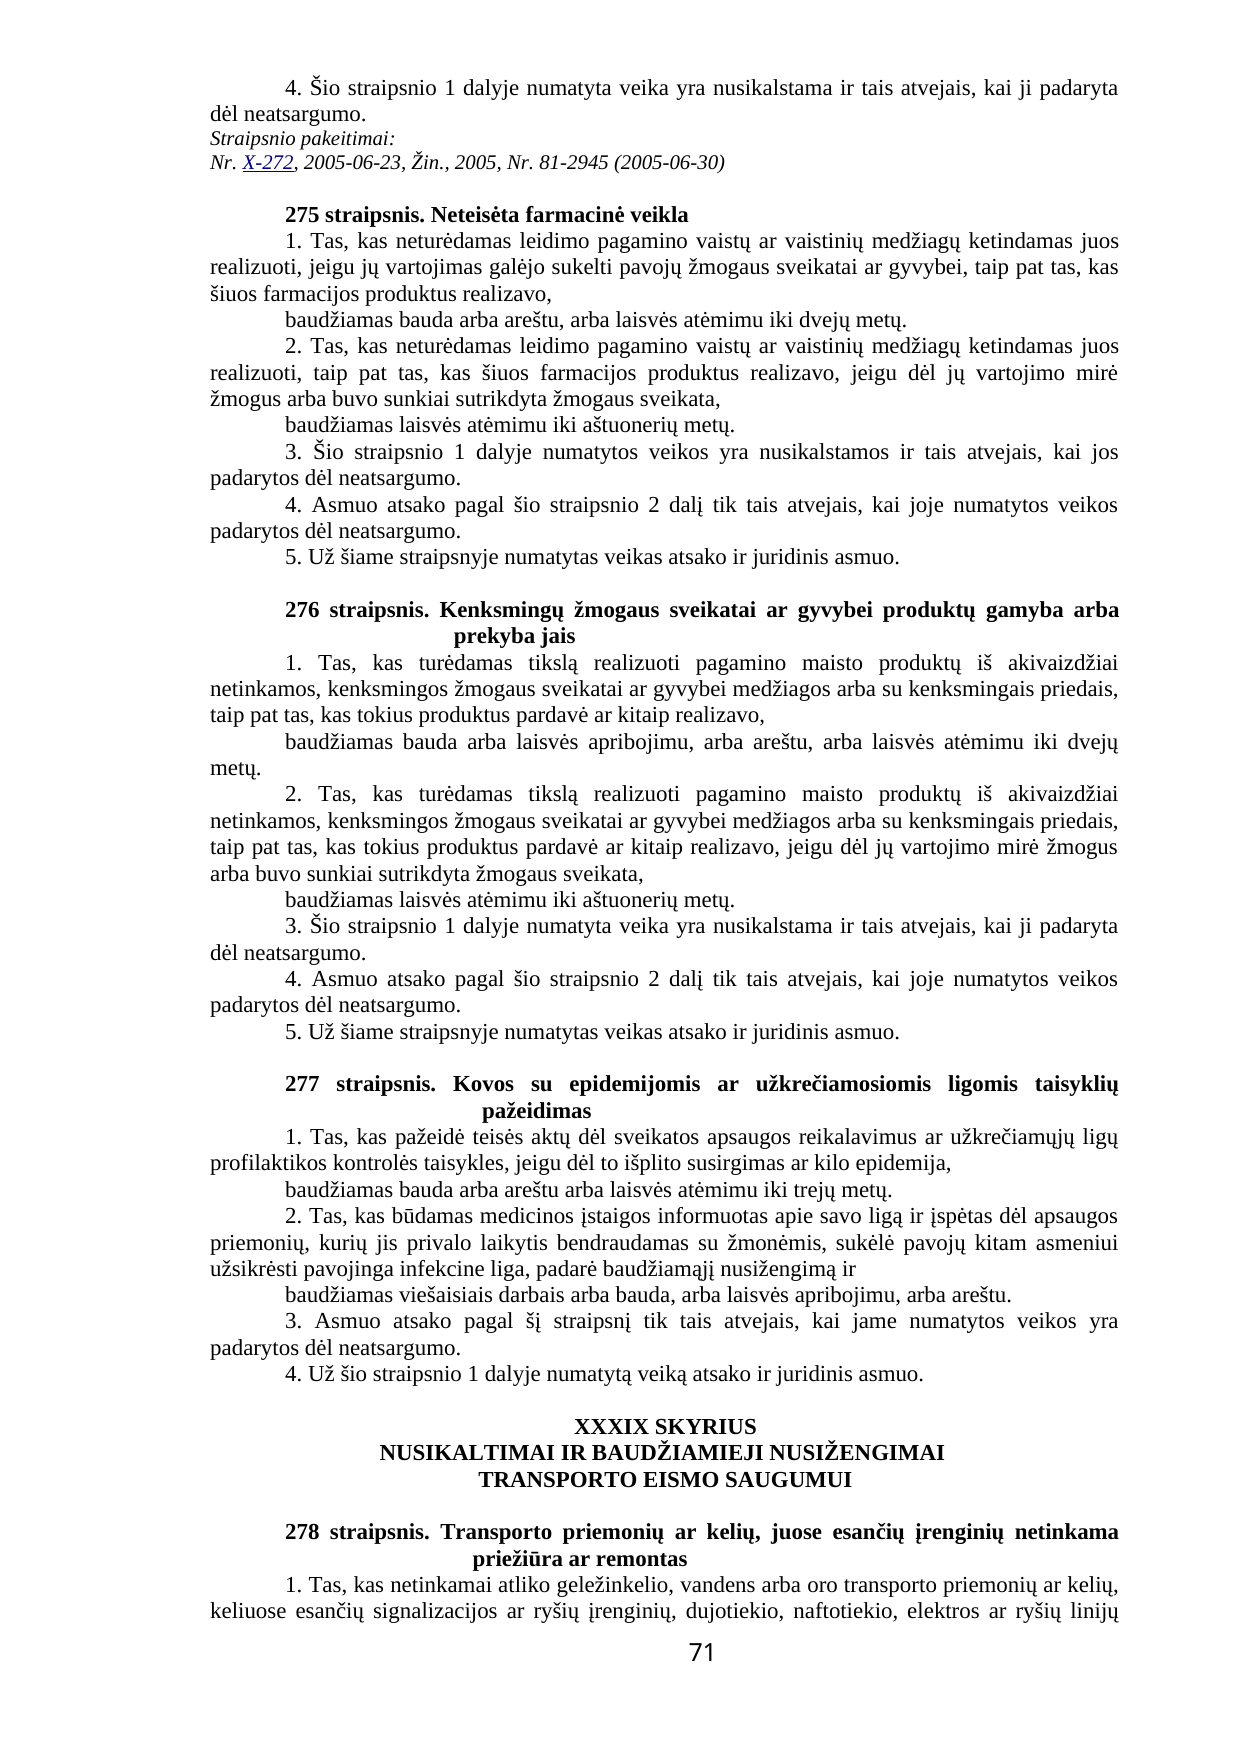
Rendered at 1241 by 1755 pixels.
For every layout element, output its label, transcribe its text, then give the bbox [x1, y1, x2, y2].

text 1. Tas, kas neturėdamas leidimo pagamino vaistų ar vaistinių medžiagų ketindamas juos realizuoti, jeigu jų vartojimas galėjo sukelti pavojų žmogaus sveikatai ar gyvybei, taip pat tas, kas šiuos farmacijos produktus realizavo, [210, 227, 1120, 306]
text 3. Šio straipsnio 1 dalyje numatytos veikos yra nusikalstamos ir tais atvejais, kai jos padarytos dėl neatsargumo. [210, 438, 1120, 491]
text 2. Tas, kas būdamas medicinos įstaigos informuotas apie savo ligą ir įspėtas dėl apsaugos priemonių, kurių jis privalo laikytis bendraudamas su žmonėmis, sukėlė pavojų kitam asmeniui užsikrėsti pavojinga infekcine liga, padarė baudžiamąjį nusižengimą ir [210, 1202, 1120, 1281]
text NUSIKALTIMAI IR BAUDŽIAMIEJI NUSIŽENGIMAI TRANSPORTO EISMO SAUGUMUI [210, 1439, 1120, 1492]
text 275 straipsnis. Neteisėta farmacinė veikla [210, 201, 1120, 227]
text 278 straipsnis. Transporto priemonių ar kelių, juose esančių įrenginių netinkama priežiūra ar remontas [285, 1518, 1120, 1571]
text baudžiamas laisvės atėmimu iki aštuonerių metų. [210, 886, 1120, 912]
text baudžiamas laisvės atėmimu iki aštuonerių metų. [210, 412, 1120, 438]
text 5. Už šiame straipsnyje numatytas veikas atsako ir juridinis asmuo. [210, 1018, 1120, 1044]
text 4. Šio straipsnio 1 dalyje numatyta veika yra nusikalstama ir tais atvejais, kai ji padaryta dėl neatsargumo. [210, 73, 1120, 126]
text 276 straipsnis. Kenksmingų žmogaus sveikatai ar gyvybei produktų gamyba arba prekyba jais [285, 596, 1120, 649]
text 3. Šio straipsnio 1 dalyje numatyta veika yra nusikalstama ir tais atvejais, kai ji padaryta dėl neatsargumo. [210, 912, 1120, 965]
text 3. Asmuo atsako pagal šį straipsnį tik tais atvejais, kai jame numatytos veikos yra padarytos dėl neatsargumo. [210, 1308, 1120, 1360]
text baudžiamas bauda arba laisvės apribojimu, arba areštu, arba laisvės atėmimu iki dvejų metų. [210, 728, 1120, 781]
text baudžiamas bauda arba areštu, arba laisvės atėmimu iki dvejų metų. [210, 306, 1120, 332]
text 5. Už šiame straipsnyje numatytas veikas atsako ir juridinis asmuo. [210, 543, 1120, 570]
text Straipsnio pakeitimai: [210, 126, 1120, 150]
text 1. Tas, kas netinkamai atliko geležinkelio, vandens arba oro transporto priemonių ar kelių, keliuose esančių signalizacijos ar ryšių įrenginių, dujotiekio, naftotiekio, elektros ar ryšių linijų [210, 1571, 1120, 1624]
text 4. Asmuo atsako pagal šio straipsnio 2 dalį tik tais atvejais, kai joje numatytos veikos padarytos dėl neatsargumo. [210, 965, 1120, 1018]
text 4. Asmuo atsako pagal šio straipsnio 2 dalį tik tais atvejais, kai joje numatytos veikos padarytos dėl neatsargumo. [210, 491, 1120, 543]
text 2. Tas, kas neturėdamas leidimo pagamino vaistų ar vaistinių medžiagų ketindamas juos realizuoti, taip pat tas, kas šiuos farmacijos produktus realizavo, jeigu dėl jų vartojimo mirė žmogus arba buvo sunkiai sutrikdyta žmogaus sveikata, [210, 332, 1120, 412]
text 277 straipsnis. Kovos su epidemijomis ar užkrečiamosiomis ligomis taisyklių pažeidimas [285, 1070, 1120, 1123]
text XXXIX SKYRIUS [210, 1413, 1120, 1439]
text Nr. X-272, 2005-06-23, Žin., 2005, Nr. 81-2945 (2005-06-30) [210, 150, 1120, 174]
text 1. Tas, kas turėdamas tikslą realizuoti pagamino maisto produktų iš akivaizdžiai netinkamos, kenksmingos žmogaus sveikatai ar gyvybei medžiagos arba su kenksmingais priedais, taip pat tas, kas tokius produktus pardavė ar kitaip realizavo, [210, 649, 1120, 728]
text 1. Tas, kas pažeidė teisės aktų dėl sveikatos apsaugos reikalavimus ar užkrečiamųjų ligų profilaktikos kontrolės taisykles, jeigu dėl to išplito susirgimas ar kilo epidemija, [210, 1123, 1120, 1176]
text 4. Už šio straipsnio 1 dalyje numatytą veiką atsako ir juridinis asmuo. [210, 1360, 1120, 1387]
text baudžiamas bauda arba areštu arba laisvės atėmimu iki trejų metų. [210, 1176, 1120, 1202]
text 2. Tas, kas turėdamas tikslą realizuoti pagamino maisto produktų iš akivaizdžiai netinkamos, kenksmingos žmogaus sveikatai ar gyvybei medžiagos arba su kenksmingais priedais, taip pat tas, kas tokius produktus pardavė ar kitaip realizavo, jeigu dėl jų vartojimo mirė žmogus arba buvo sunkiai sutrikdyta žmogaus sveikata, [210, 781, 1120, 886]
text baudžiamas viešaisiais darbais arba bauda, arba laisvės apribojimu, arba areštu. [210, 1281, 1120, 1308]
